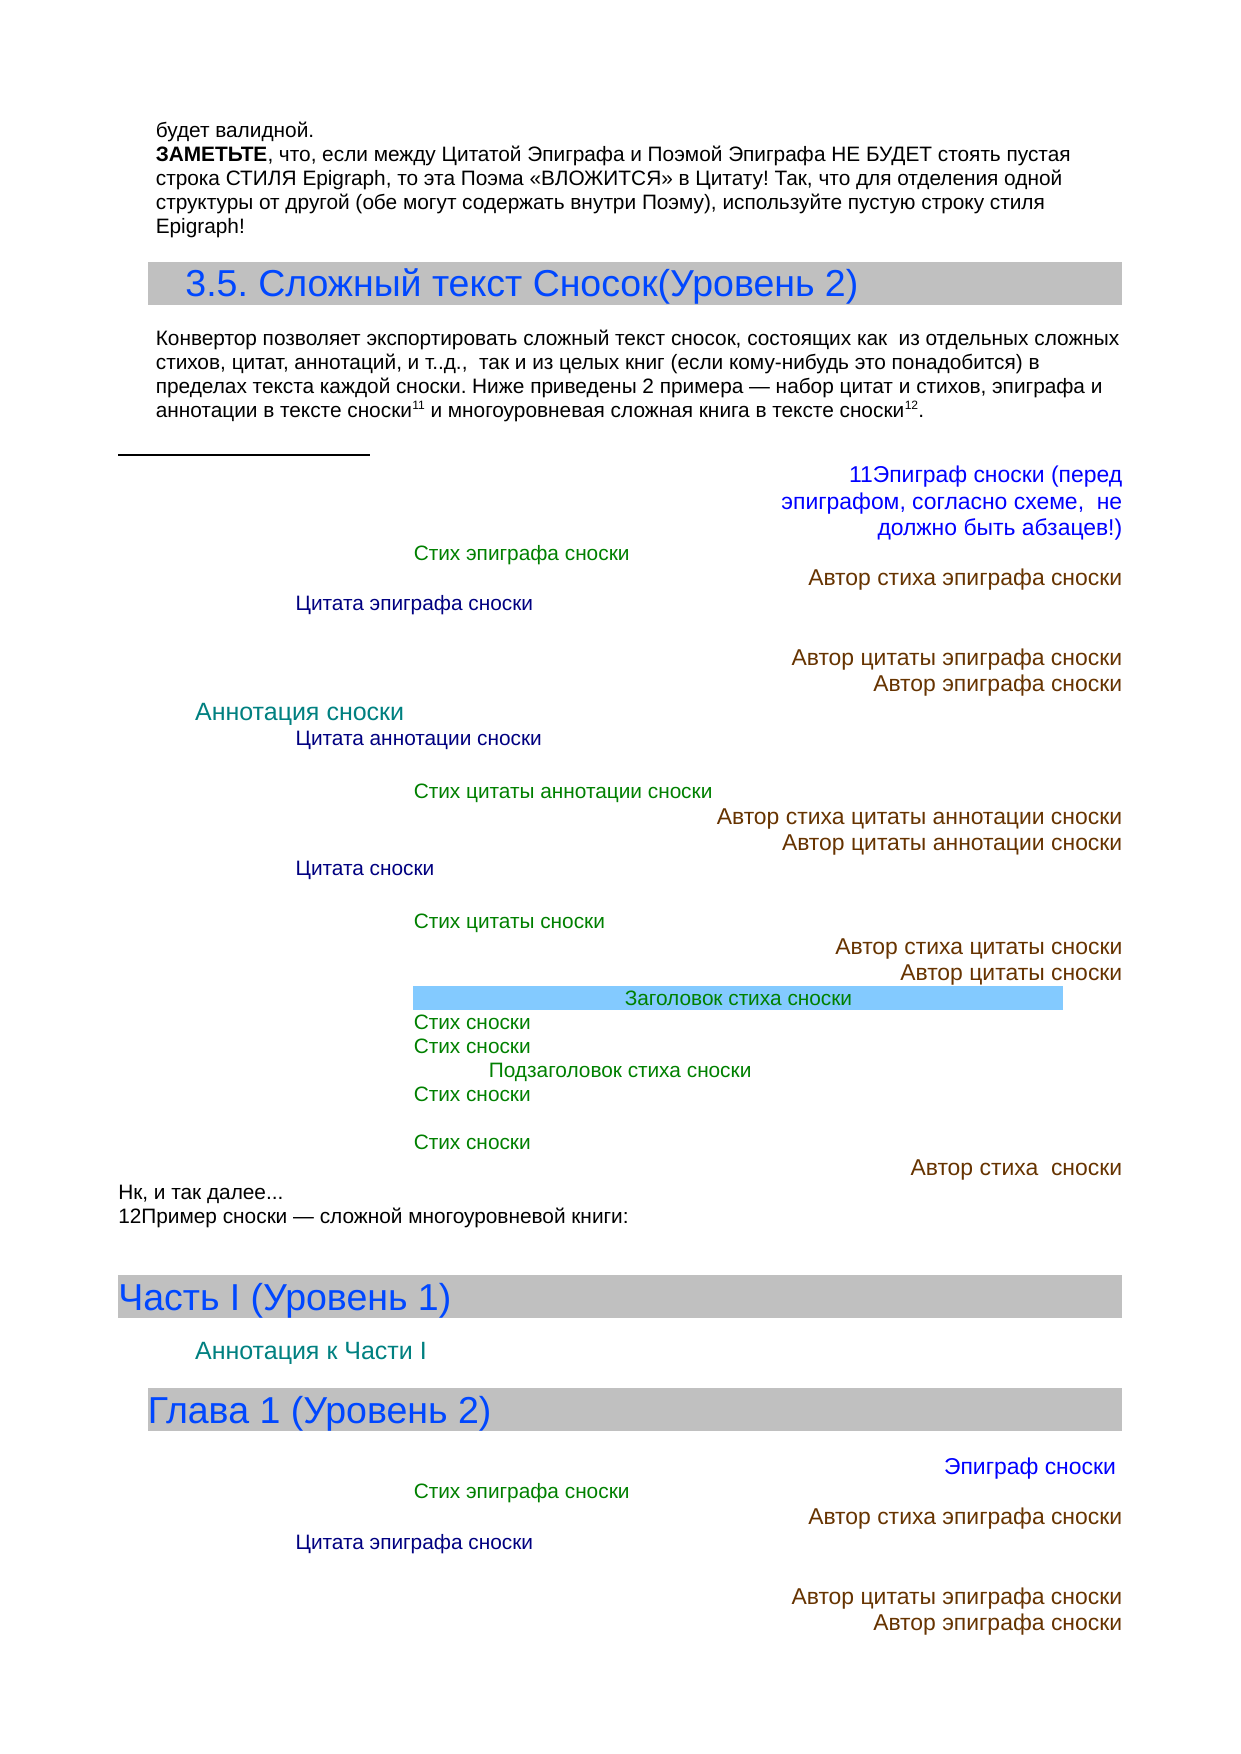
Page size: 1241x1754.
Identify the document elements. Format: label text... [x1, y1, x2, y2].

list Стих сноски [413, 1010, 1063, 1034]
list Конвертор позволяет экспортировать сложный текст сносок, состоящих как из отдельных сложных стихов, цитат, аннотаций, и т..д., так и из целых книг (если кому-нибудь это понадобится) в пределах текста каждой сноски. Ниже приведены 2 примера — набор цитат и стихов, эпиграфа и аннотации в тексте сноски и многоуровневая сложная книга в тексте сноски. [118, 326, 1122, 422]
list Автор эпиграфа сноски [325, 670, 1122, 697]
list Автор стиха эпиграфа сноски [325, 564, 1122, 591]
list Автор цитаты эпиграфа сноски [325, 1583, 1122, 1609]
list Стих сноски [413, 1034, 1063, 1058]
list Автор стиха цитаты сноски [325, 933, 1122, 959]
list Стих цитаты аннотации сноски [413, 779, 1063, 803]
subtitle Подзаголовок стиха сноски [118, 1058, 1122, 1082]
list Автор цитаты аннотации сноски [325, 829, 1122, 856]
list Стих сноски [413, 1082, 1063, 1106]
list Стих эпиграфа сноски [413, 1479, 1063, 1503]
title Заголовок стиха сноски [413, 986, 1063, 1010]
list Эпиграф сноски (перед эпиграфом, согласно схеме, не должно быть абзацев!) [709, 461, 1122, 540]
list ЗАМЕТЬТЕ, что, если между Цитатой Эпиграфа и Поэмой Эпиграфа НЕ БУДЕТ стоять пустая строка СТИЛЯ Epigraph, то эта Поэма «ВЛОЖИТСЯ» в Цитату! Так, что для отделения одной структуры от другой (обе могут содержать внутри Поэму), используйте пустую строку стиля Epigraph! [118, 142, 1122, 238]
list Автор стиха цитаты аннотации сноски [325, 803, 1122, 829]
list Пример сноски — сложной многоуровневой книги: [118, 1204, 1122, 1228]
list Автор стиха сноски [325, 1153, 1122, 1180]
list Автор цитаты сноски [325, 959, 1122, 986]
list Аннотация к Части I [118, 1336, 1122, 1364]
list Стих сноски [413, 1129, 1063, 1153]
list будет валидной. [118, 118, 1122, 142]
list Цитата аннотации сноски [295, 726, 945, 749]
list 3.5. Сложный текст Сносок(Уровень 2) [148, 262, 1122, 305]
list Стих цитаты сноски [413, 909, 1063, 933]
list Глава 1 (Уровень 2) [148, 1388, 1122, 1431]
list Автор эпиграфа сноски [325, 1609, 1122, 1636]
list Часть I (Уровень 1) [118, 1275, 1122, 1318]
list Цитата эпиграфа сноски [295, 1529, 945, 1553]
list Эпиграф сноски [709, 1453, 1122, 1479]
list Автор стиха эпиграфа сноски [325, 1503, 1122, 1529]
list Цитата сноски [295, 856, 945, 879]
list Нк, и так далее... [118, 1180, 1122, 1204]
list Цитата эпиграфа сноски [295, 591, 945, 614]
list Автор цитаты эпиграфа сноски [325, 644, 1122, 670]
list Аннотация сноски [118, 697, 1122, 726]
list Стих эпиграфа сноски [413, 540, 1063, 564]
